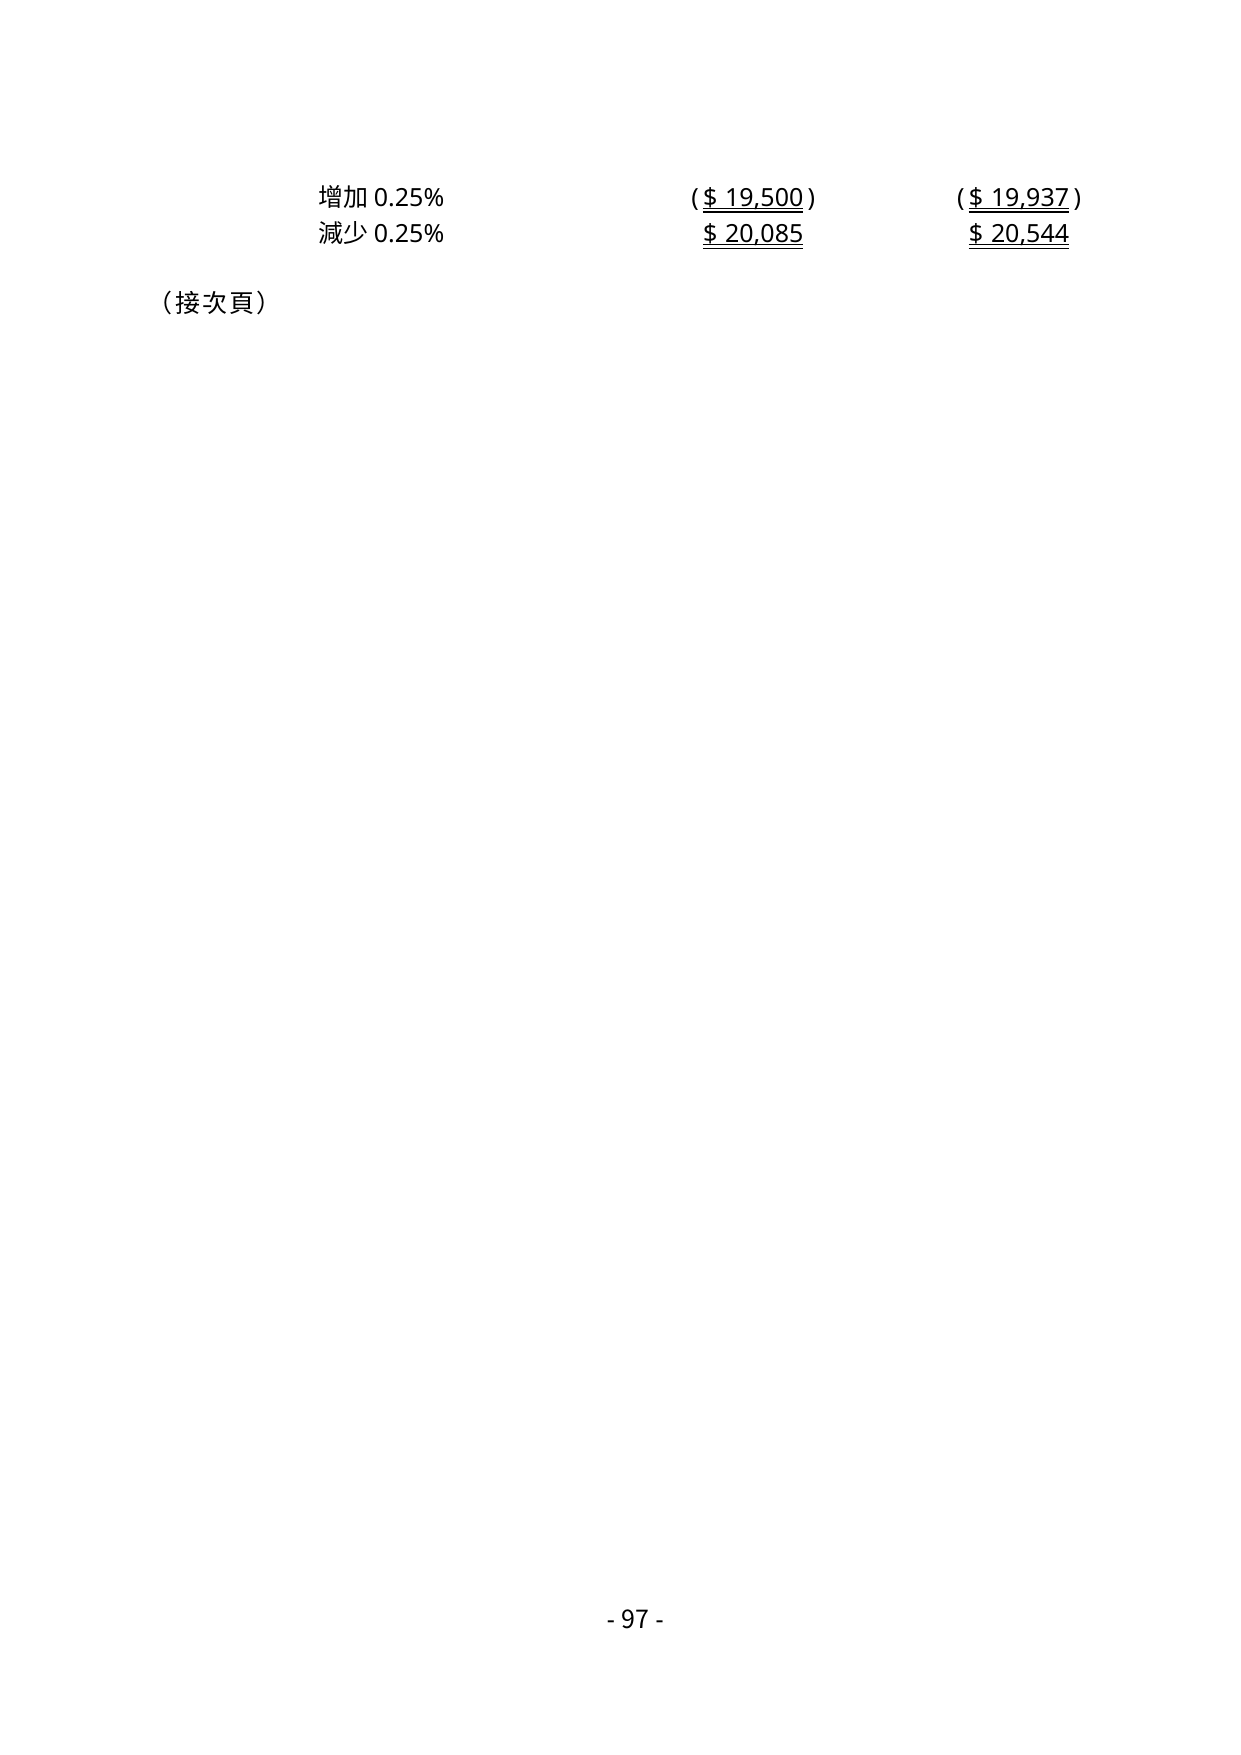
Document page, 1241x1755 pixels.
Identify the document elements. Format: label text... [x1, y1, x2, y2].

table_cell ( $ 19,500 ) [650, 177, 856, 213]
table_cell 減少0.25% [266, 214, 591, 250]
text （接次頁） [148, 284, 1122, 320]
table_cell $ 20,544 [915, 214, 1122, 250]
table_cell [591, 214, 650, 250]
table_cell [856, 214, 915, 250]
table_cell ( $ 19,937 ) [915, 177, 1122, 213]
table_cell $ 20,085 [650, 214, 856, 250]
table_cell [591, 177, 650, 213]
table_cell 增加0.25% [266, 177, 591, 213]
table_cell [856, 177, 915, 213]
